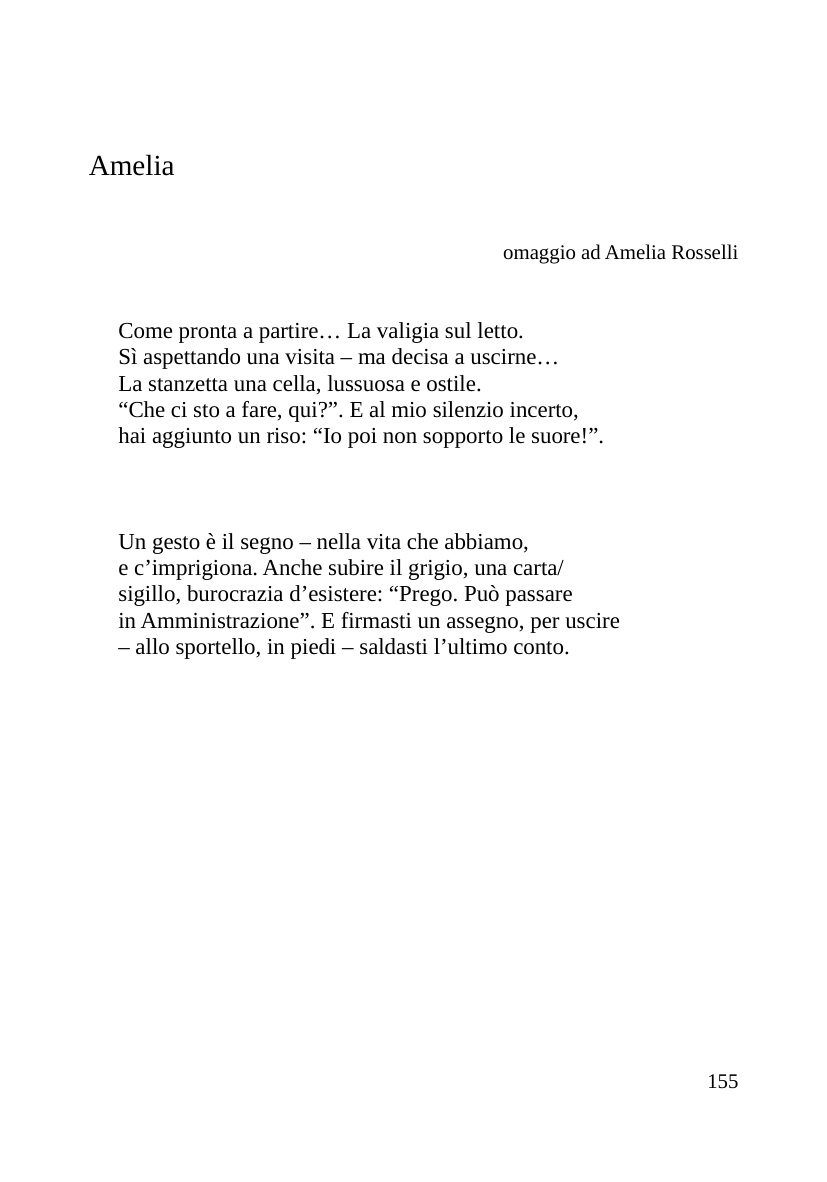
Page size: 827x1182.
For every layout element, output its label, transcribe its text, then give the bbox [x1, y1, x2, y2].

text Come pronta a partire… La valigia sul letto. [88, 317, 738, 343]
text e c’imprigiona. Anche subire il grigio, una carta/ [88, 554, 738, 581]
text Un gesto è il segno – nella vita che abbiamo, [88, 528, 738, 554]
text Amelia [88, 148, 738, 181]
text – allo sportello, in piedi – saldasti l’ultimo conto. [88, 633, 738, 659]
text La stanzetta una cella, lussuosa e ostile. [88, 370, 738, 396]
text sigillo, burocrazia d’esistere: “Prego. Può passare [88, 581, 738, 607]
text in Amministrazione”. E firmasti un assegno, per uscire [88, 607, 738, 633]
text hai aggiunto un riso: “Io poi non sopporto le suore!”. [88, 422, 738, 449]
text omaggio ad Amelia Rosselli [88, 240, 738, 264]
text “Che ci sto a fare, qui?”. E al mio silenzio incerto, [88, 396, 738, 422]
text Sì aspettando una visita – ma decisa a uscirne… [88, 343, 738, 370]
